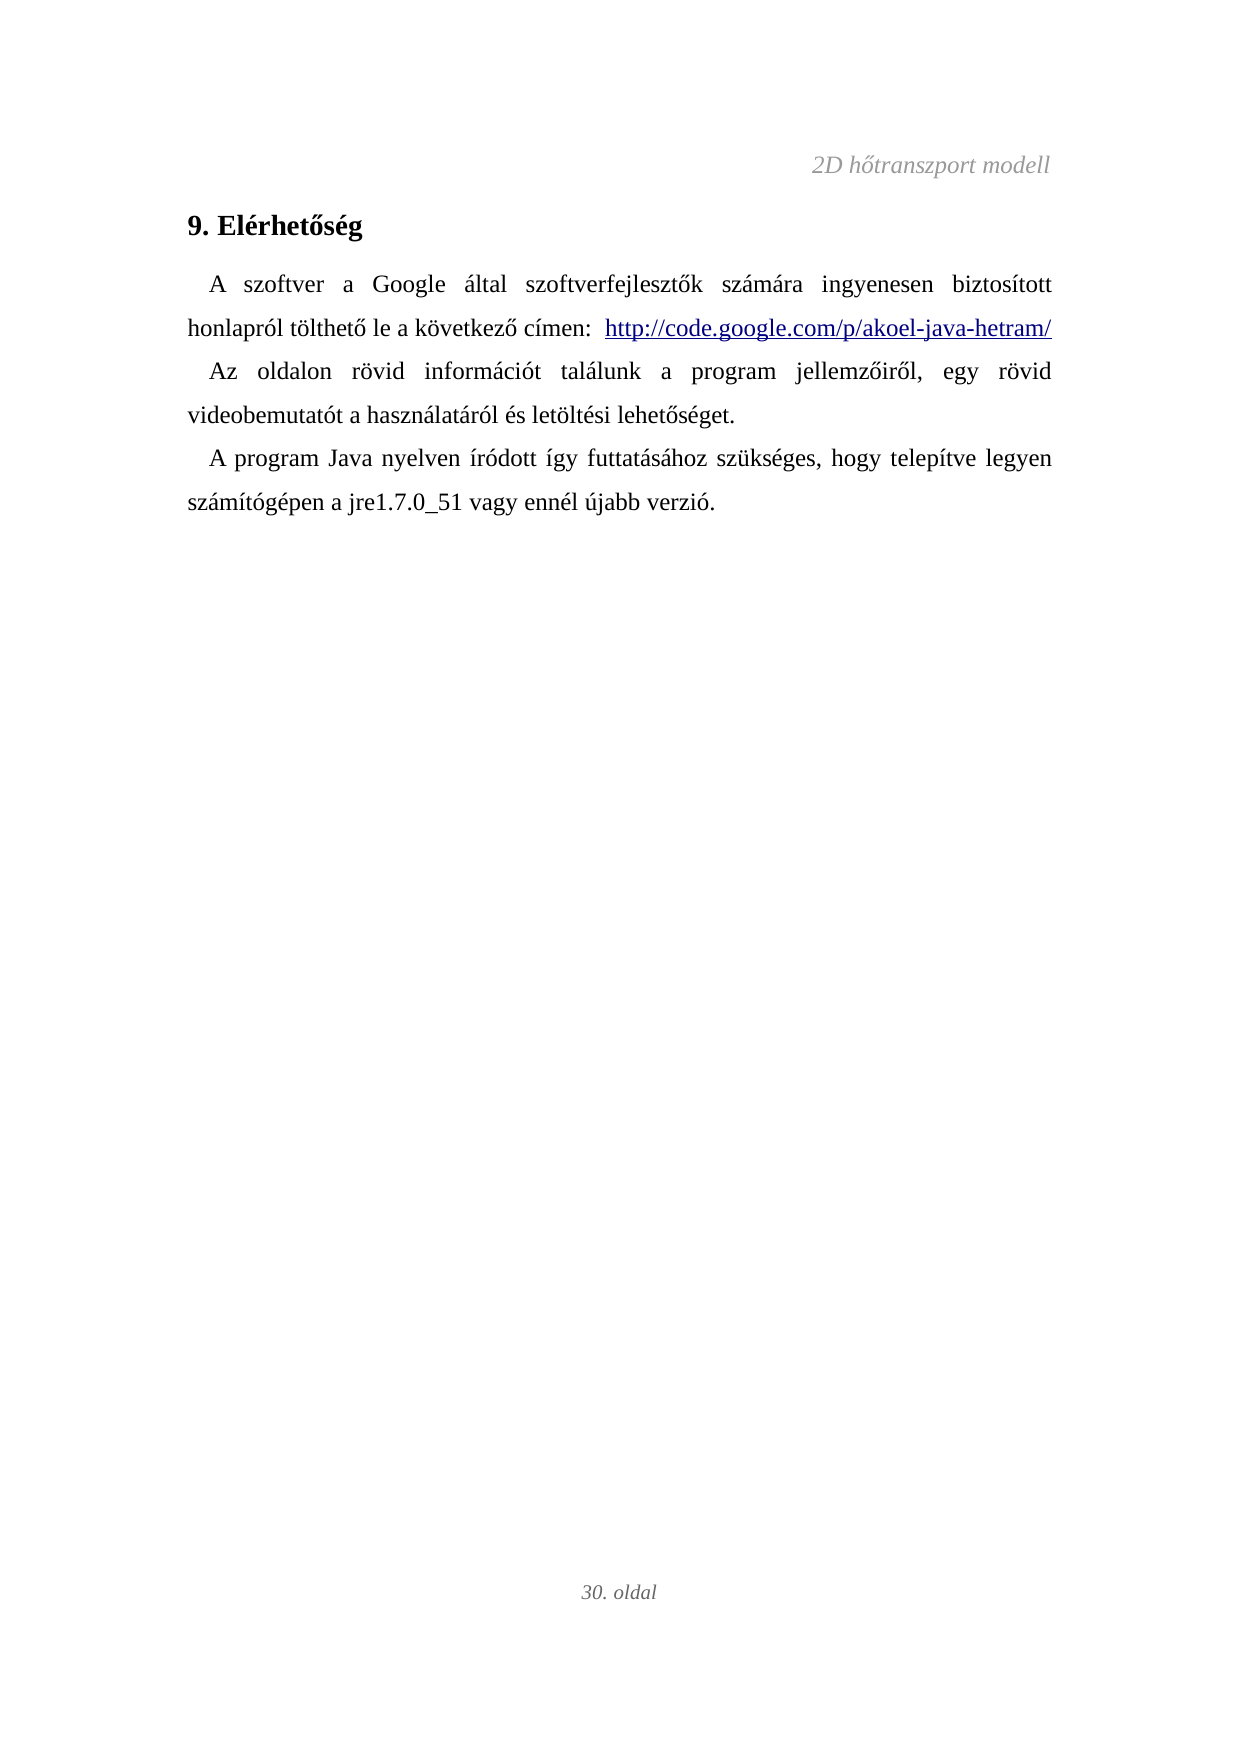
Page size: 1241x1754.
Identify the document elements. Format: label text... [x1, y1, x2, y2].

text A szoftver a Google által szoftverfejlesztők számára ingyenesen biztosított honlapról tölthető le a következő címen: http://code.google.com/p/akoel-java-hetram/ [187, 269, 1053, 342]
subtitle Elérhetőség [187, 208, 1053, 242]
text A program Java nyelven íródott így futtatásához szükséges, hogy telepítve legyen számítógépen a jre1.7.0_51 vagy ennél újabb verzió. [187, 443, 1053, 516]
text Az oldalon rövid információt találunk a program jellemzőiről, egy rövid videobemutatót a használatáról és letöltési lehetőséget. [187, 356, 1053, 429]
